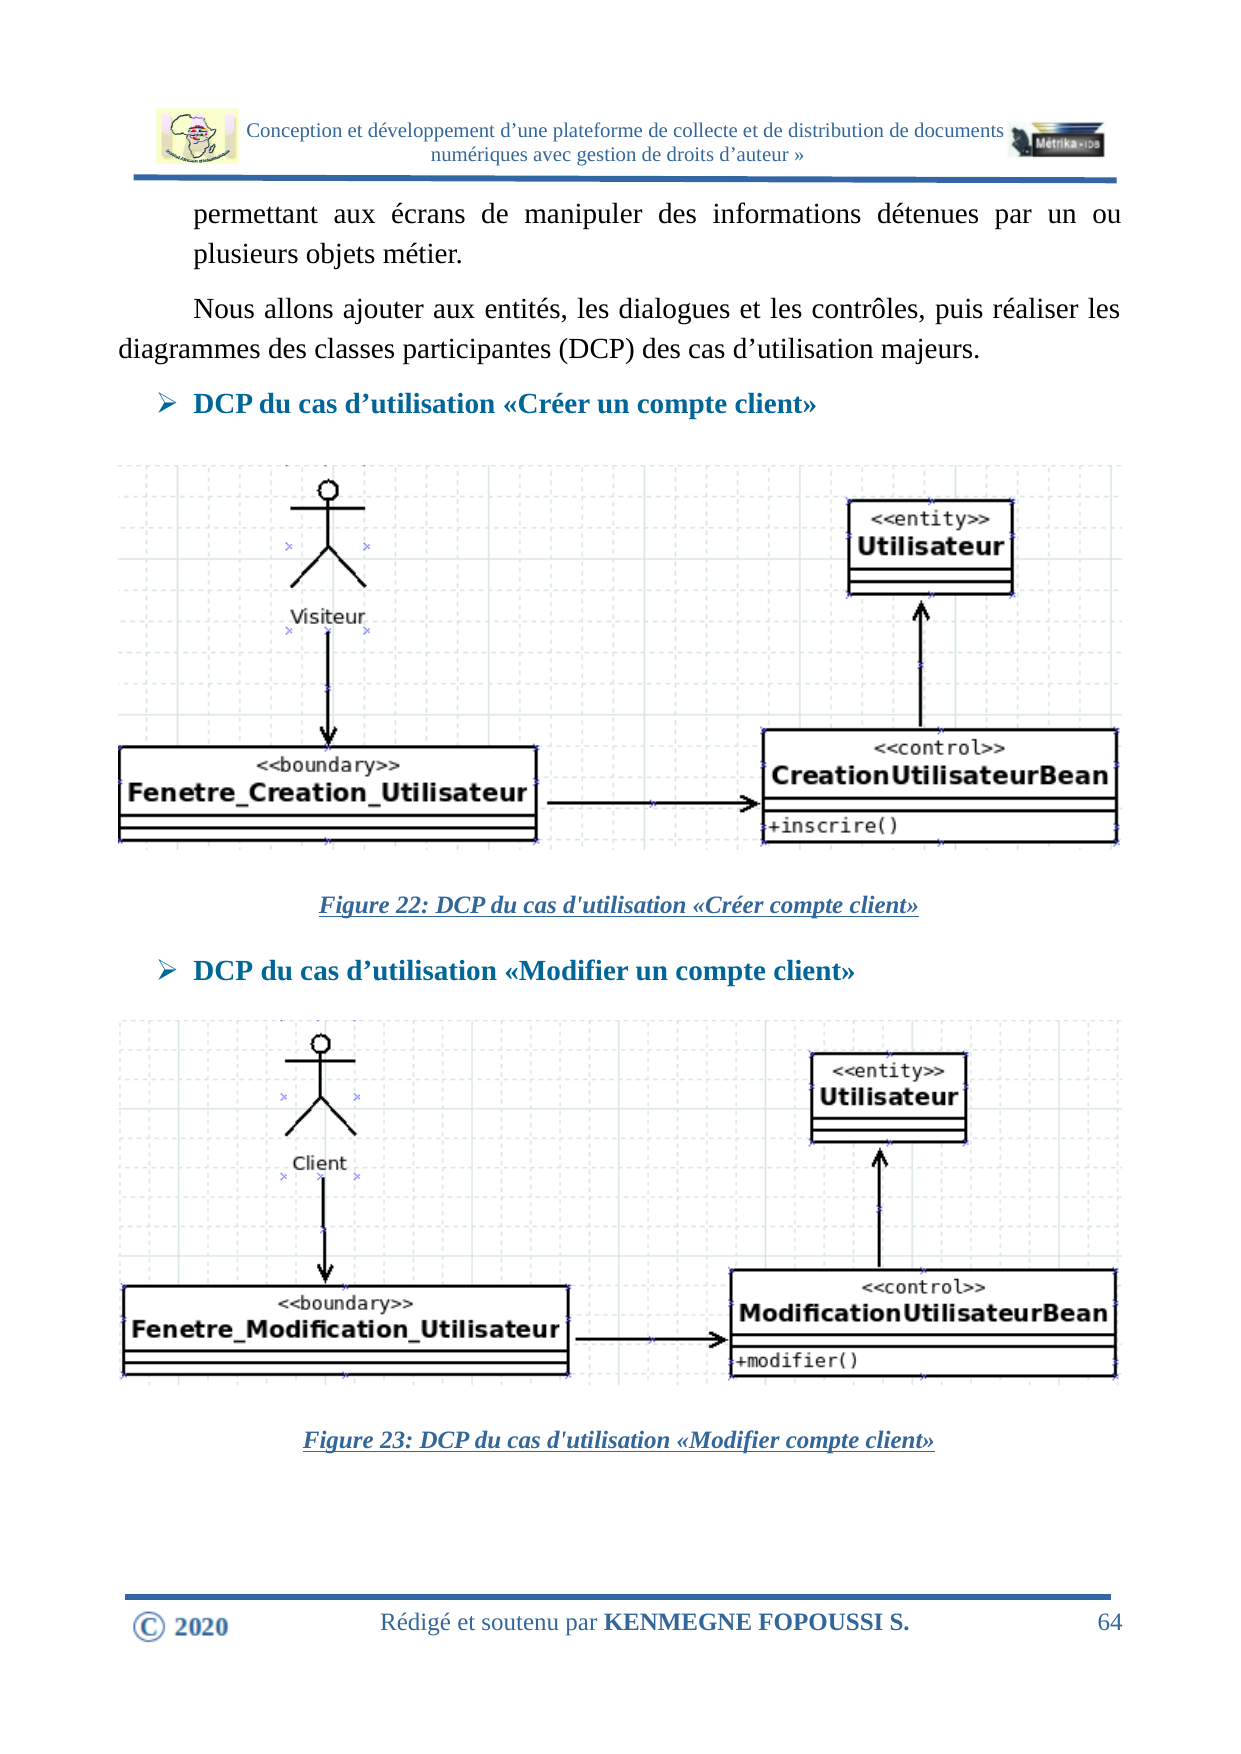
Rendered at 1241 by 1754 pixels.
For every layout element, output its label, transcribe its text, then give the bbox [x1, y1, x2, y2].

picture [158, 392, 174, 402]
text Figure 22: DCP du cas d'utilisation «Créer compte client» [118, 891, 1122, 919]
picture [154, 107, 241, 166]
picture [158, 959, 174, 969]
list DCP du cas d’utilisation «Créer un compte client» [156, 386, 1122, 419]
text Figure 23: DCP du cas d'utilisation «Modifier compte client» [118, 1426, 1122, 1454]
list permettant aux écrans de manipuler des informations détenues par un ou plusieurs objets métier. [156, 196, 1122, 269]
text Nous allons ajouter aux entités, les dialogues et les contrôles, puis réaliser les diagrammes des classes participantes (DCP) des cas d’utilisation majeurs. [118, 291, 1122, 364]
picture [126, 1604, 231, 1647]
picture [118, 465, 1123, 850]
picture [1003, 116, 1109, 160]
picture [118, 1020, 1123, 1385]
list DCP du cas d’utilisation «Modifier un compte client» [156, 953, 1122, 986]
